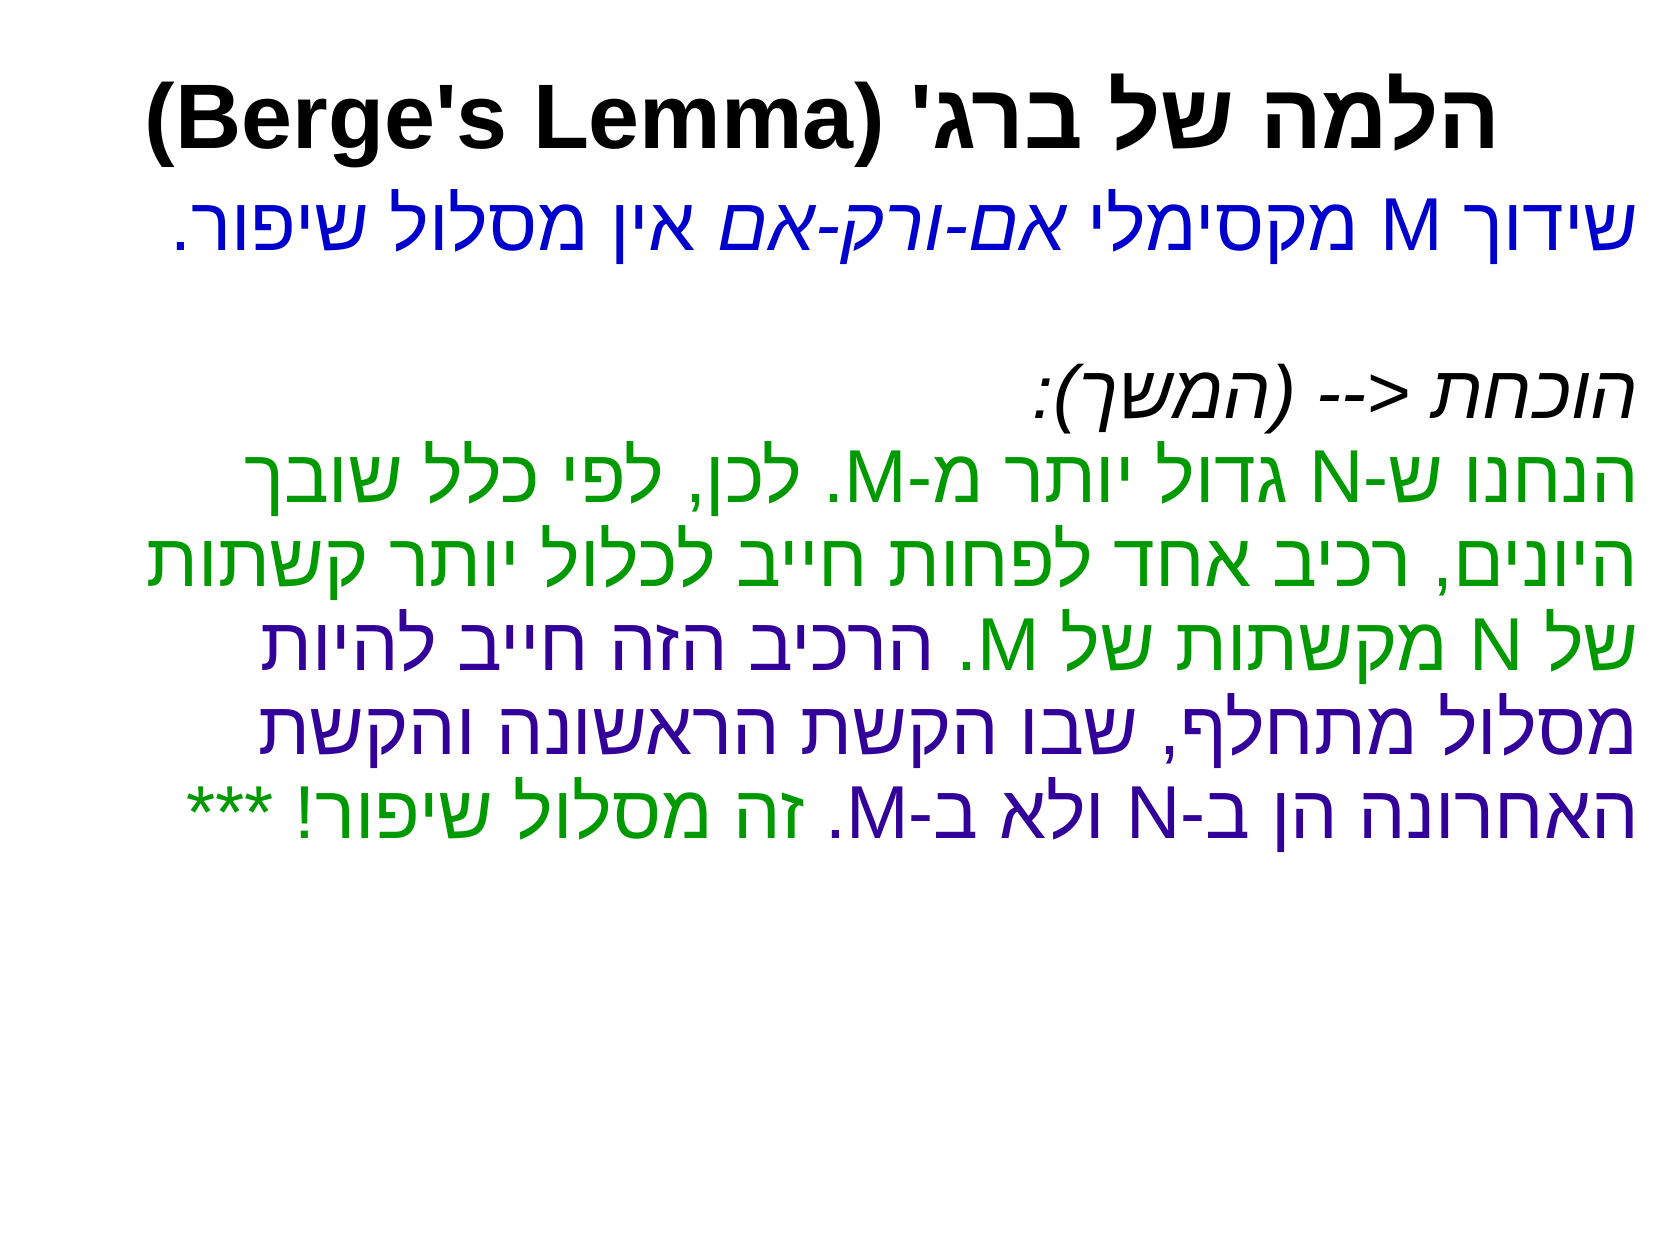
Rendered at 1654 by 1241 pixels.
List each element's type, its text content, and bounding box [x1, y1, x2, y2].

text_box שידוך M מקסימלי אם-ורק-אם אין מסלול שיפור. הוכחת <-- (המשך): הנחנו ש-N גדול יותר מ-M. לכן, לפי כלל שובך היונים, רכיב אחד לפחות חייב לכלול יותר קשתות של N מקשתות של M. הרכיב הזה חייב להיות מסלול מתחלף, שבו הקשת הראשונה והקשת האחרונה הן ב-N ולא ב-M. זה מסלול שיפור! *** [30, 175, 1654, 886]
title הלמה של ברג' (Berge's Lemma) [11, 0, 1636, 241]
